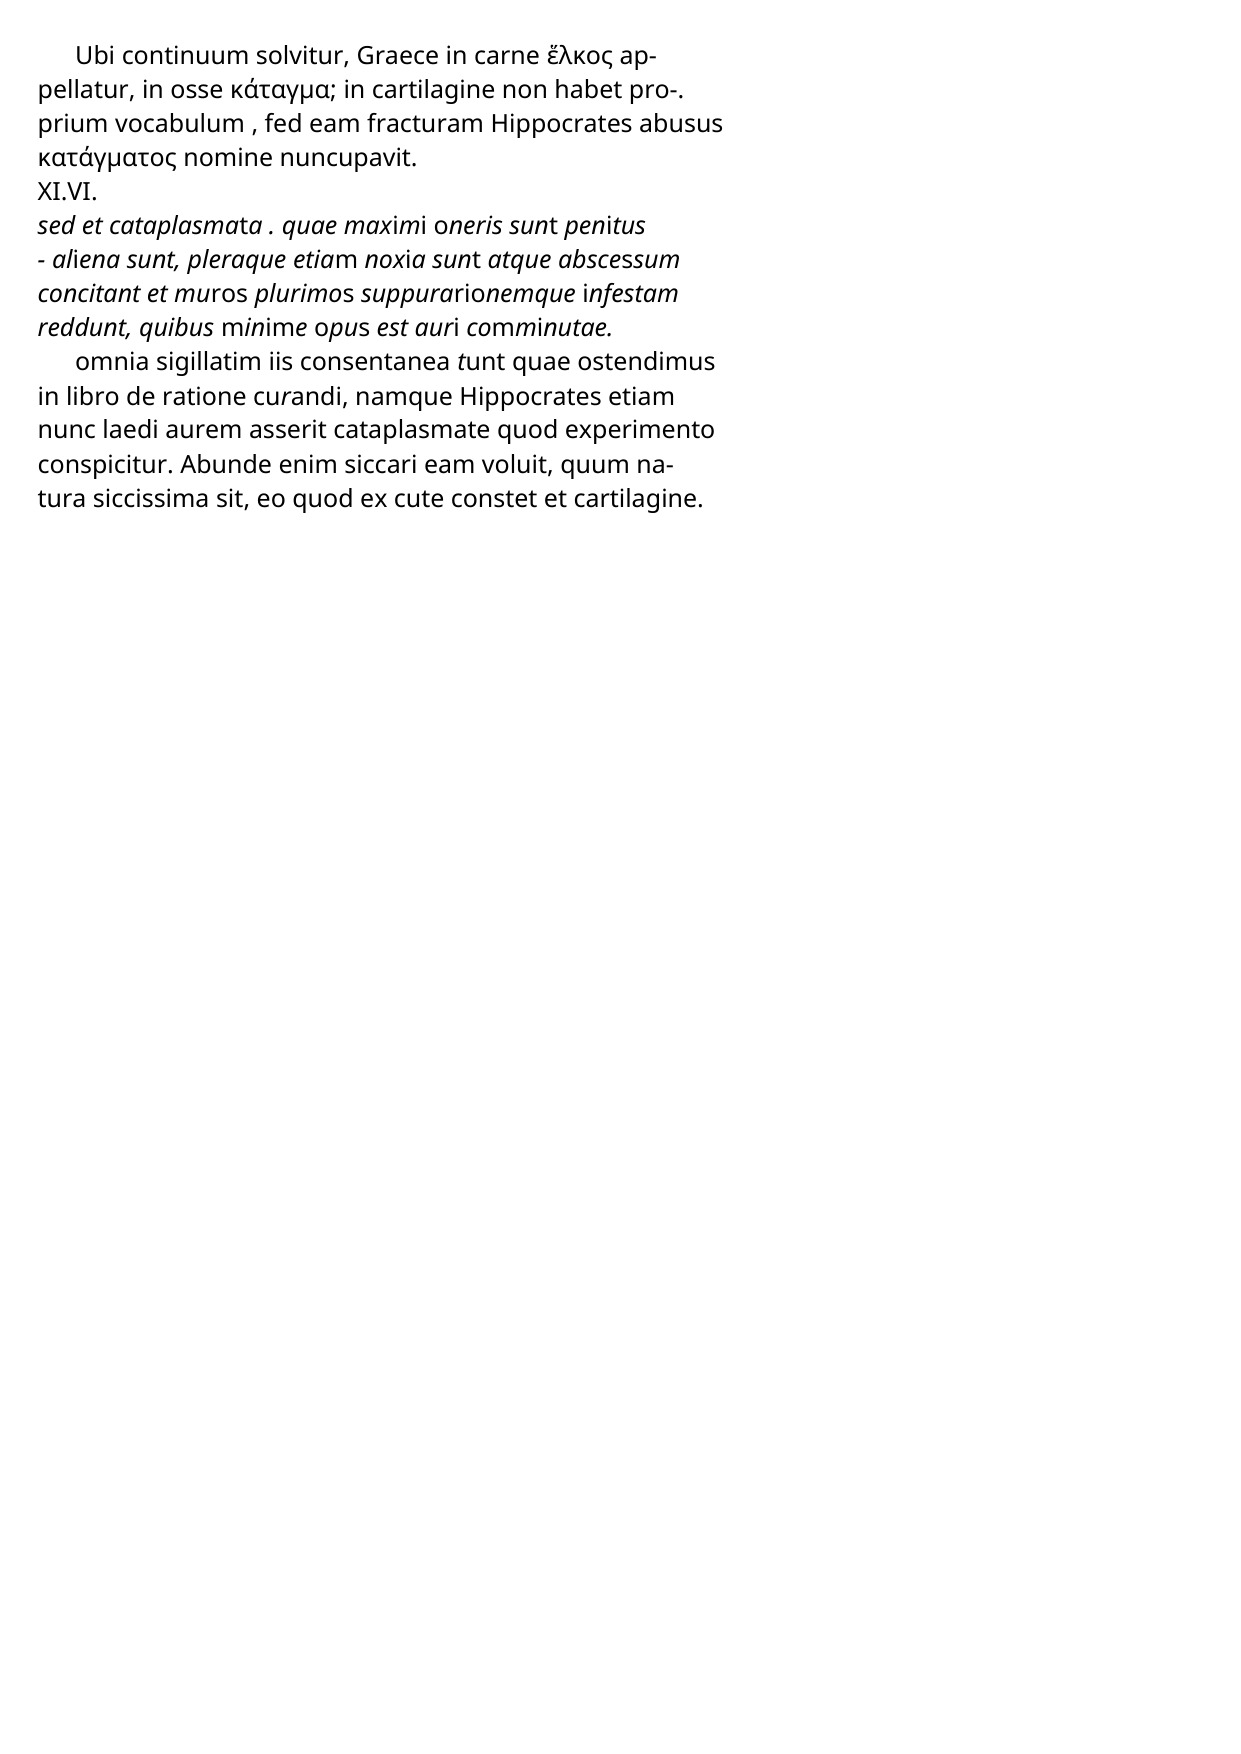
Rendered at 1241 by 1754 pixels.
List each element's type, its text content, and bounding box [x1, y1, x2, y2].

text sed et cataplasmata . quae maximi oneris sunt penitus - aliena sunt, pleraque etiam noxia sunt atque abscessum concitant et muros plurimos suppurarionemque infestam reddunt, quibus minime opus est auri comminutae. [37, 208, 1203, 344]
text XI.VI. [37, 174, 1203, 208]
text omnia sigillatim iis consentanea tunt quae ostendimus in libro de ratione curandi, namque Hippocrates etiam nunc laedi aurem asserit cataplasmate quod experimento conspicitur. Abunde enim siccari eam voluit, quum na- tura siccissima sit, eo quod ex cute constet et cartilagine. [37, 344, 1203, 514]
text Ubi continuum solvitur, Graece in carne ἕλκος ap- pellatur, in osse κάταγμα; in cartilagine non habet pro-. prium vocabulum , fed eam fracturam Hippocrates abusus κατάγματος nomine nuncupavit. [37, 37, 1203, 174]
